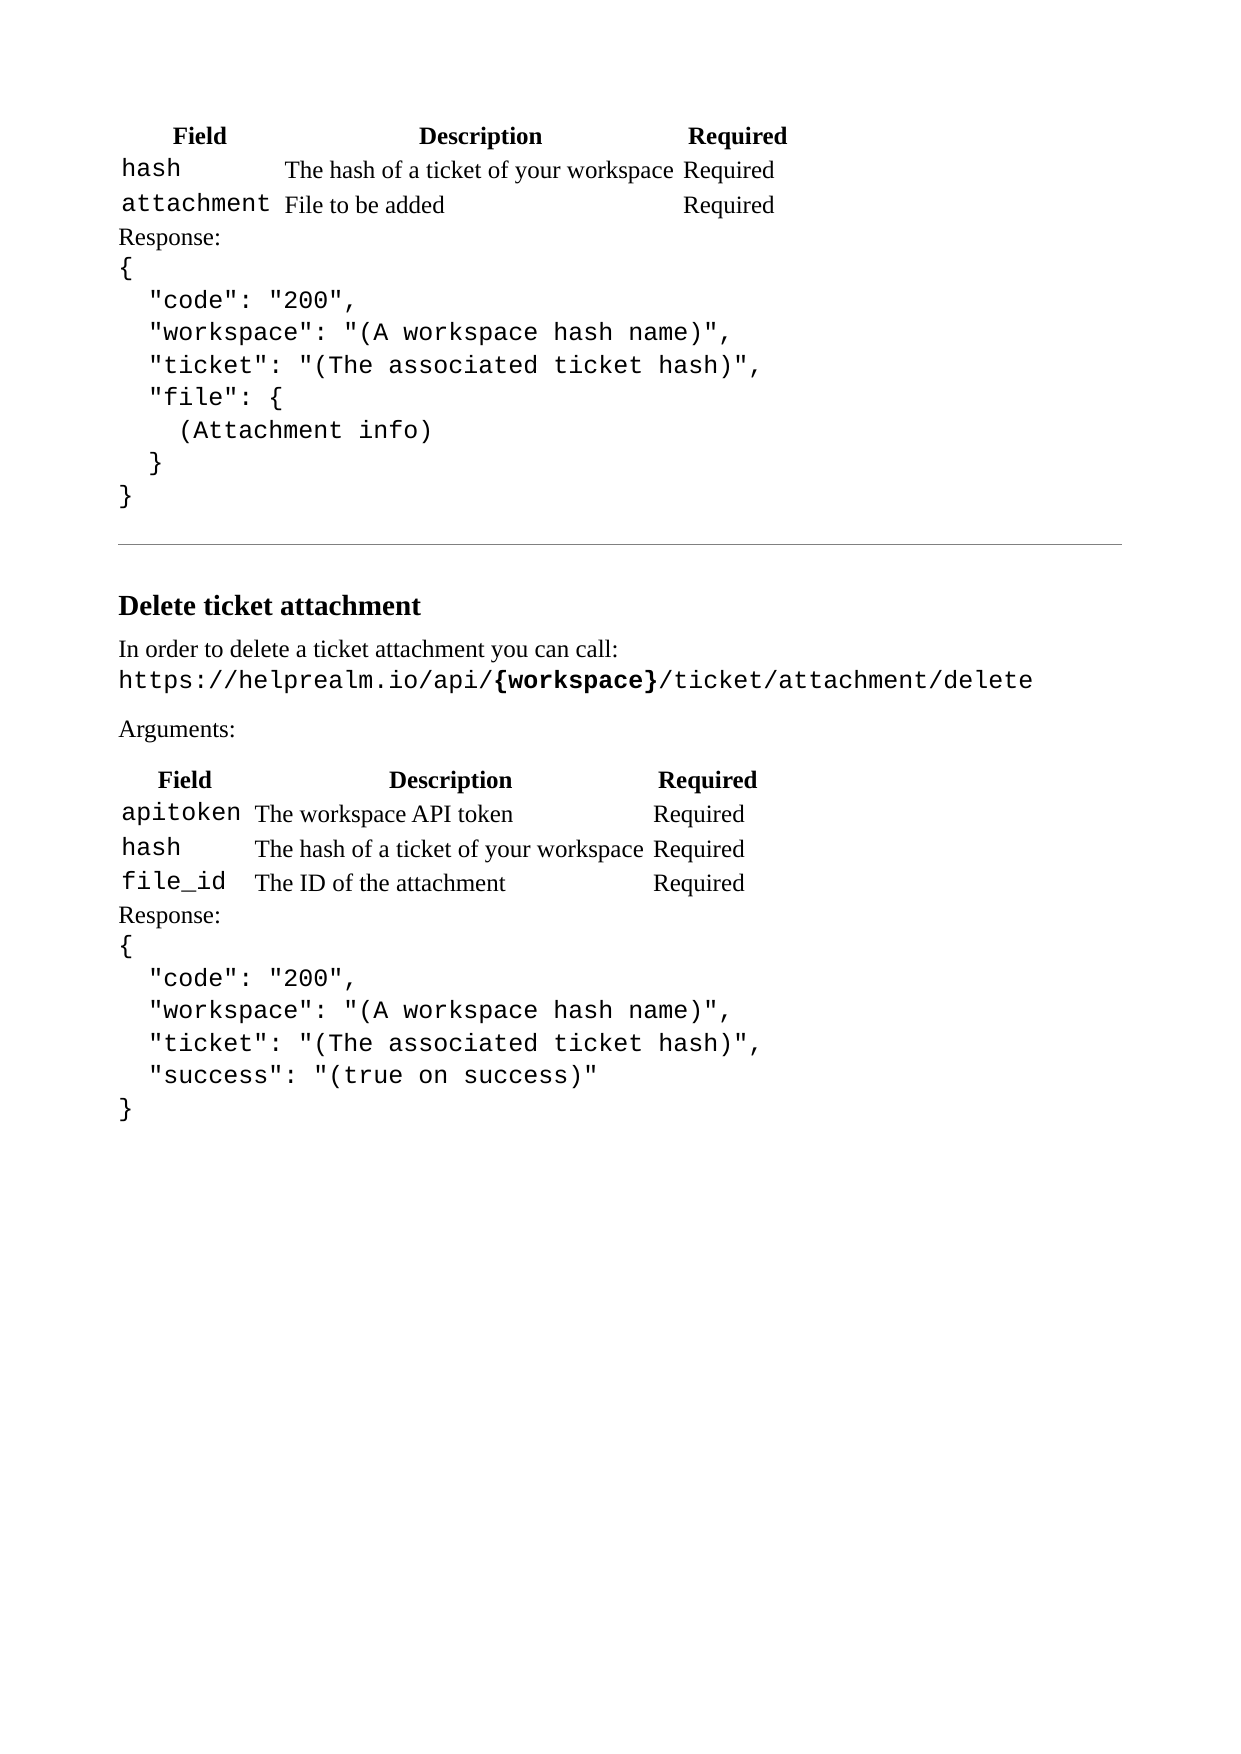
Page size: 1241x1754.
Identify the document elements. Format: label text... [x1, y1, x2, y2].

table_header Description [281, 118, 680, 153]
table_cell The ID of the attachment [251, 866, 650, 900]
table_header Description [251, 762, 650, 796]
table_header Field [118, 118, 281, 153]
table_header Field [118, 762, 251, 796]
text In order to delete a ticket attachment you can call: https://helprealm.io/api/{workspace}/ticket/attachment/delete [118, 634, 1122, 696]
table_cell The hash of a ticket of your workspace [251, 831, 650, 866]
table_cell Required [680, 187, 795, 222]
table_cell hash [118, 831, 251, 866]
table_cell hash [118, 153, 281, 187]
table_cell file_id [118, 866, 251, 900]
subtitle Delete ticket attachment [118, 588, 1122, 622]
table_cell The workspace API token [251, 796, 650, 831]
table_cell File to be added [281, 187, 680, 222]
table_cell apitoken [118, 796, 251, 831]
text Response: { "code": "200", "workspace": "(A workspace hash name)", "ticket": "(The associated ticket hash)", "file": { (Attachment info) } } [118, 222, 1122, 511]
table_cell The hash of a ticket of your workspace [281, 153, 680, 187]
table_cell Required [680, 153, 795, 187]
text Arguments: [118, 714, 1122, 743]
table_cell Required [650, 866, 765, 900]
table_header Required [650, 762, 765, 796]
text Response: { "code": "200", "workspace": "(A workspace hash name)", "ticket": "(The associated ticket hash)", "success": "(true on success)" } [118, 900, 1122, 1124]
table_cell Required [650, 831, 765, 866]
table_header Required [680, 118, 795, 153]
table_cell attachment [118, 187, 281, 222]
table_cell Required [650, 796, 765, 831]
